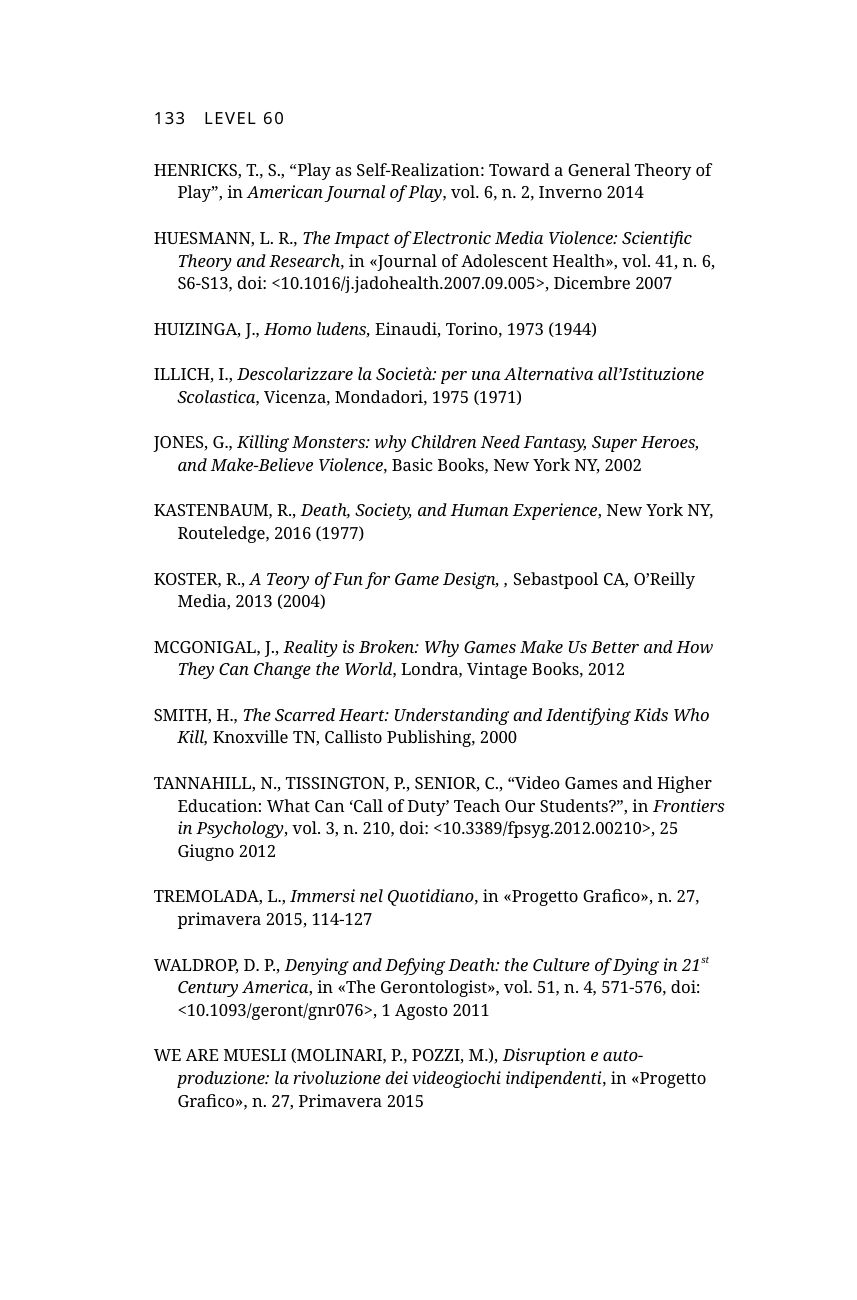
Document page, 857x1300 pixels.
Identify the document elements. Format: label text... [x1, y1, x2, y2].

text HENRICKS, T., S., “Play as Self-Realization: Toward a General Theory of Play”, in American Journal of Play, vol. 6, n. 2, Inverno 2014 [153, 158, 732, 204]
text TANNAHILL, N., TISSINGTON, P., SENIOR, C., “Video Games and Higher Education: What Can ‘Call of Duty’ Teach Our Students?”, in Frontiers in Psychology, vol. 3, n. 210, doi: <10.3389/fpsyg.2012.00210>, 25 Giugno 2012 [153, 772, 732, 862]
text JONES, G., Killing Monsters: why Children Need Fantasy, Super Heroes, and Make-Believe Violence, Basic Books, New York NY, 2002 [153, 431, 732, 476]
text HUESMANN, L. R., The Impact of Electronic Media Violence: Scientific Theory and Research, in «Journal of Adolescent Health», vol. 41, n. 6, S6-S13, doi: <10.1016/j.jadohealth.2007.09.005>, Dicembre 2007 [153, 227, 732, 295]
text HUIZINGA, J., Homo ludens, Einaudi, Torino, 1973 (1944) [153, 317, 732, 340]
text MCGONIGAL, J., Reality is Broken: Why Games Make Us Better and How They Can Change the World, Londra, Vintage Books, 2012 [153, 635, 732, 681]
text WALDROP, D. P., Denying and Defying Death: the Culture of Dying in 21st Century America, in «The Gerontologist», vol. 51, n. 4, 571-576, doi: <10.1093/geront/gnr076>, 1 Agosto 2011 [153, 953, 732, 1021]
text KOSTER, R., A Teory of Fun for Game Design, , Sebastpool CA, O’Reilly Media, 2013 (2004) [153, 567, 732, 613]
text SMITH, H., The Scarred Heart: Understanding and Identifying Kids Who Kill, Knoxville TN, Callisto Publishing, 2000 [153, 703, 732, 749]
text TREMOLADA, L., Immersi nel Quotidiano, in «Progetto Grafico», n. 27, primavera 2015, 114-127 [153, 885, 732, 931]
text ILLICH, I., Descolarizzare la Società: per una Alternativa all’Istituzione Scolastica, Vicenza, Mondadori, 1975 (1971) [153, 363, 732, 408]
text KASTENBAUM, R., Death, Society, and Human Experience, New York NY, Routeledge, 2016 (1977) [153, 499, 732, 544]
text WE ARE MUESLI (MOLINARI, P., POZZI, M.), Disruption e auto-produzione: la rivoluzione dei videogiochi indipendenti, in «Progetto Grafico», n. 27, Primavera 2015 [153, 1044, 732, 1112]
